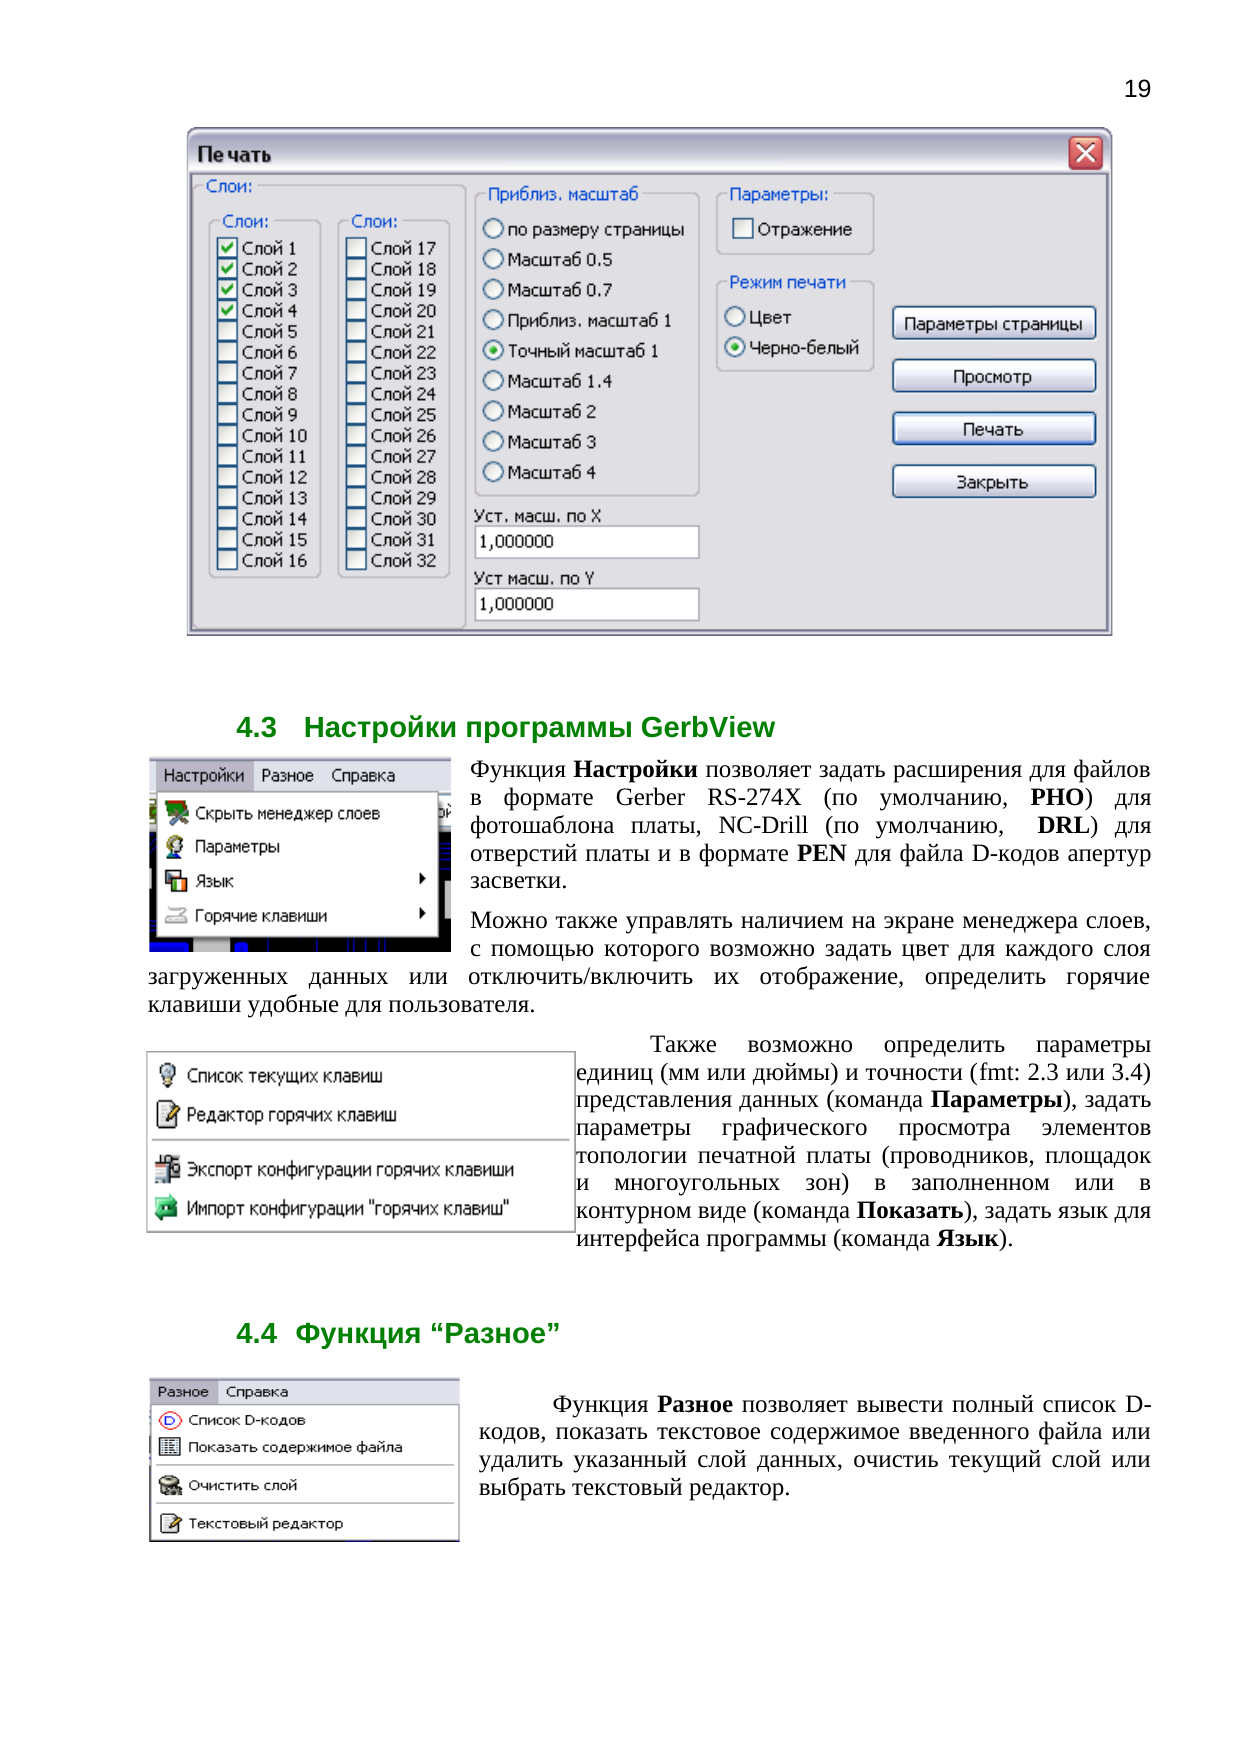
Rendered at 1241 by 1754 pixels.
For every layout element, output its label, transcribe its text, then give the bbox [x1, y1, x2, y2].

picture [146, 1051, 576, 1233]
picture [149, 756, 451, 952]
picture [149, 1377, 460, 1542]
subtitle Функция “Разное” [148, 1317, 1151, 1349]
text Можно также управлять наличием на экране менеджера слоев, с помощью которого возможно задать цвет для каждого слоя загруженных данных или отключить/включить их отображение, определить горячие клавиши удобные для пользователя. [148, 907, 1151, 1017]
text Функция Разное позволяет вывести полный список D-кодов, показать текстовое содержимое введенного файла или удалить указанный слой данных, очистиь текущий слой или выбрать текстовый редактор. [460, 1390, 1151, 1501]
subtitle Настройки программы GerbView [148, 711, 1151, 743]
text Функция Настройки позволяет задать расширения для файлов в формате Gerber RS-274X (по умолчанию, PHO) для фотошаблона платы, NC-Drill (по умолчанию, DRL) для отверстий платы и в формате PEN для файла D-кодов апертур засветки. [451, 756, 1151, 894]
text Также возможно определить параметры единиц (мм или дюймы) и точности (fmt: 2.3 или 3.4) представления данных (команда Параметры), задать параметры графического просмотра элементов топологии печатной платы (проводников, площадок и многоугольных зон) в заполненном или в контурном виде (команда Показать), задать язык для интерфейса программы (команда Язык). [148, 1030, 1151, 1252]
picture [186, 127, 1113, 636]
